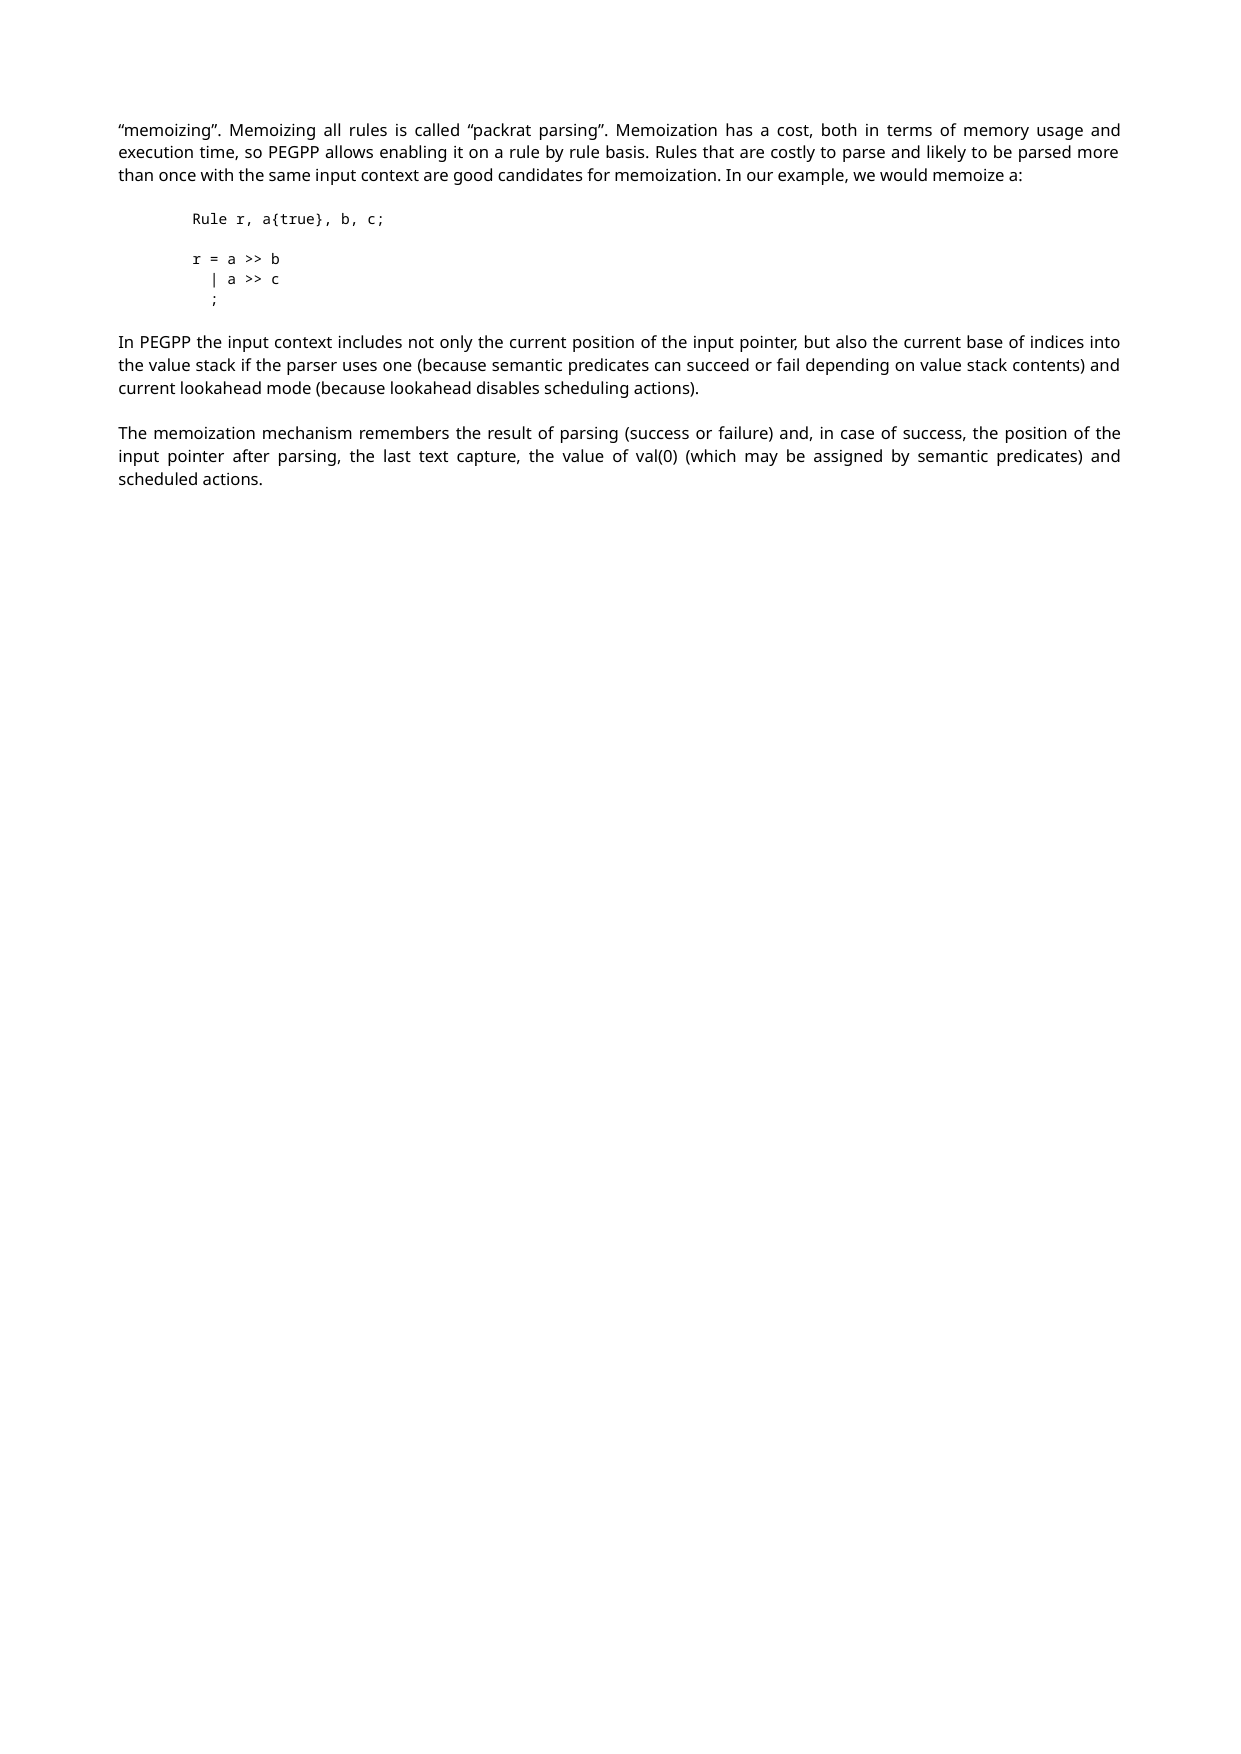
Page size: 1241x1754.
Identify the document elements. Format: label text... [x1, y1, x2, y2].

text | a >> c [192, 269, 1122, 288]
text The memoization mechanism remembers the result of parsing (success or failure) and, in case of success, the position of the input pointer after parsing, the last text capture, the value of val(0) (which may be assigned by semantic predicates) and scheduled actions. [118, 422, 1122, 490]
text ; [192, 288, 1122, 308]
text In PEGPP the input context includes not only the current position of the input pointer, but also the current base of indices into the value stack if the parser uses one (because semantic predicates can succeed or fail depending on value stack contents) and current lookahead mode (because lookahead disables scheduling actions). [118, 331, 1122, 399]
text Rule r, a{true}, b, c; [192, 209, 1122, 229]
text r = a >> b [192, 249, 1122, 269]
text “memoizing”. Memoizing all rules is called “packrat parsing”. Memoization has a cost, both in terms of memory usage and execution time, so PEGPP allows enabling it on a rule by rule basis. Rules that are costly to parse and likely to be parsed more than once with the same input context are good candidates for memoization. In our example, we would memoize a: [118, 118, 1122, 186]
